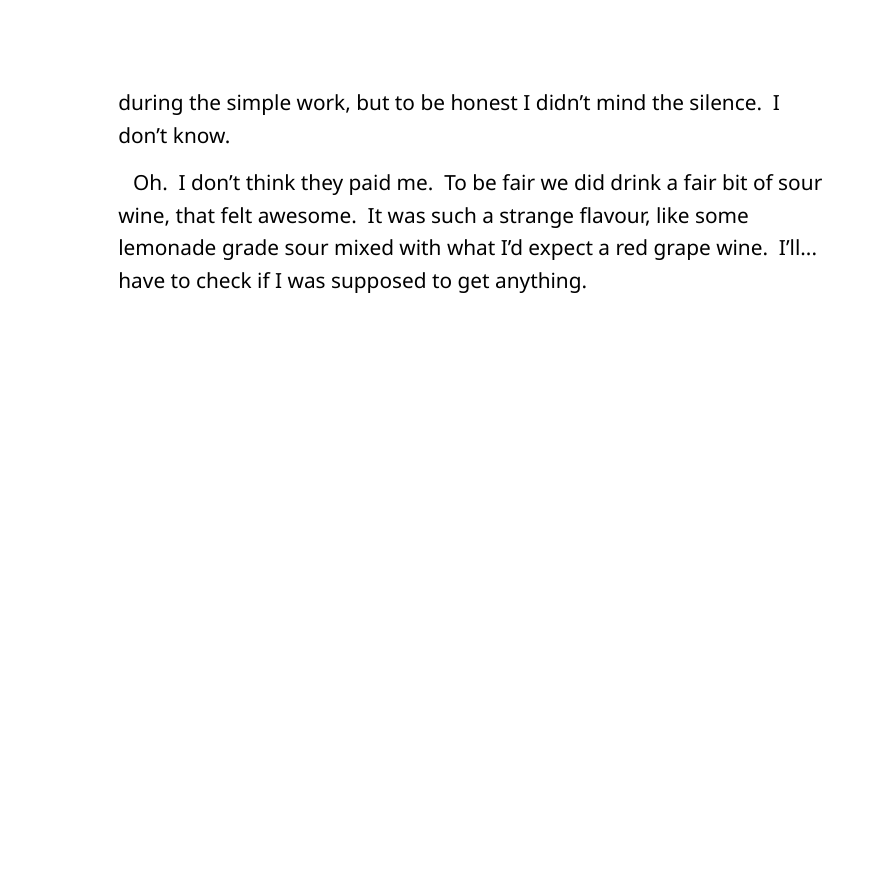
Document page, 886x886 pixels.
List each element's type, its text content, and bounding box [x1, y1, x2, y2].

text Oh. I don’t think they paid me. To be fair we did drink a fair bit of sour wine, that felt awesome. It was such a strange flavour, like some lemonade grade sour mixed with what I’d expect a red grape wine. I’ll... have to check if I was supposed to get anything. [118, 168, 827, 294]
text during the simple work, but to be honest I didn’t mind the silence. I don’t know. [118, 88, 827, 149]
